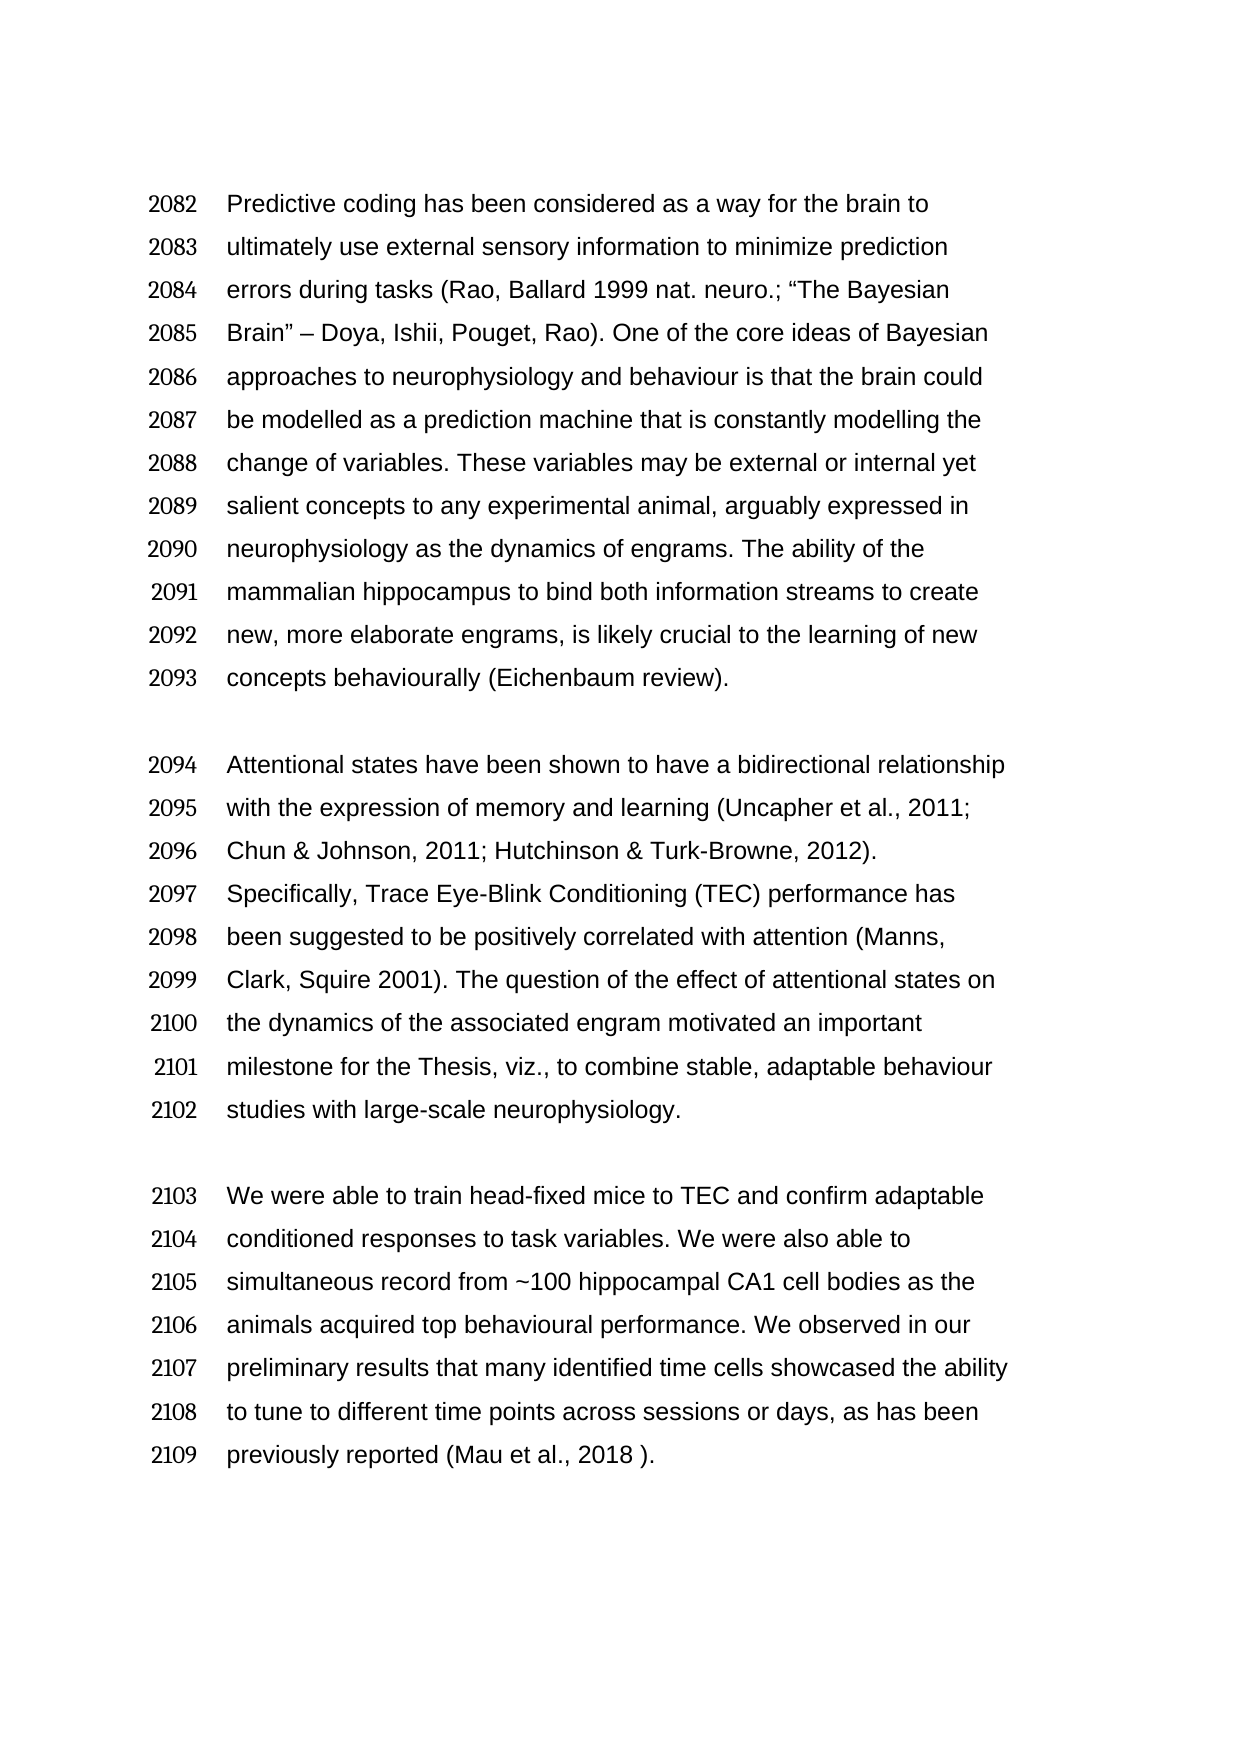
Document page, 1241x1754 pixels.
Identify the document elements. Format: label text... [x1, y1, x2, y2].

text Predictive coding has been considered as a way for the brain to ultimately use external sensory information to minimize prediction errors during tasks (Rao, Ballard 1999 nat. neuro.; “The Bayesian Brain” – Doya, Ishii, Pouget, Rao). One of the core ideas of Bayesian approaches to neurophysiology and behaviour is that the brain could be modelled as a prediction machine that is constantly modelling the change of variables. These variables may be external or internal yet salient concepts to any experimental animal, arguably expressed in neurophysiology as the dynamics of engrams. The ability of the mammalian hippocampus to bind both information streams to create new, more elaborate engrams, is likely crucial to the learning of new concepts behaviourally (Eichenbaum review). [226, 189, 1014, 692]
text We were able to train head-fixed mice to TEC and confirm adaptable conditioned responses to task variables. We were also able to simultaneous record from ~100 hippocampal CA1 cell bodies as the animals acquired top behavioural performance. We observed in our preliminary results that many identified time cells showcased the ability to tune to different time points across sessions or days, as has been previously reported (Mau et al., 2018 ). [226, 1181, 1014, 1468]
text Attentional states have been shown to have a bidirectional relationship with the expression of memory and learning (Uncapher et al., 2011; Chun & Johnson, 2011; Hutchinson & Turk-Browne, 2012). Specifically, Trace Eye-Blink Conditioning (TEC) performance has been suggested to be positively correlated with attention (Manns, Clark, Squire 2001). The question of the effect of attentional states on the dynamics of the associated engram motivated an important milestone for the Thesis, viz., to combine stable, adaptable behaviour studies with large-scale neurophysiology. [226, 749, 1014, 1123]
